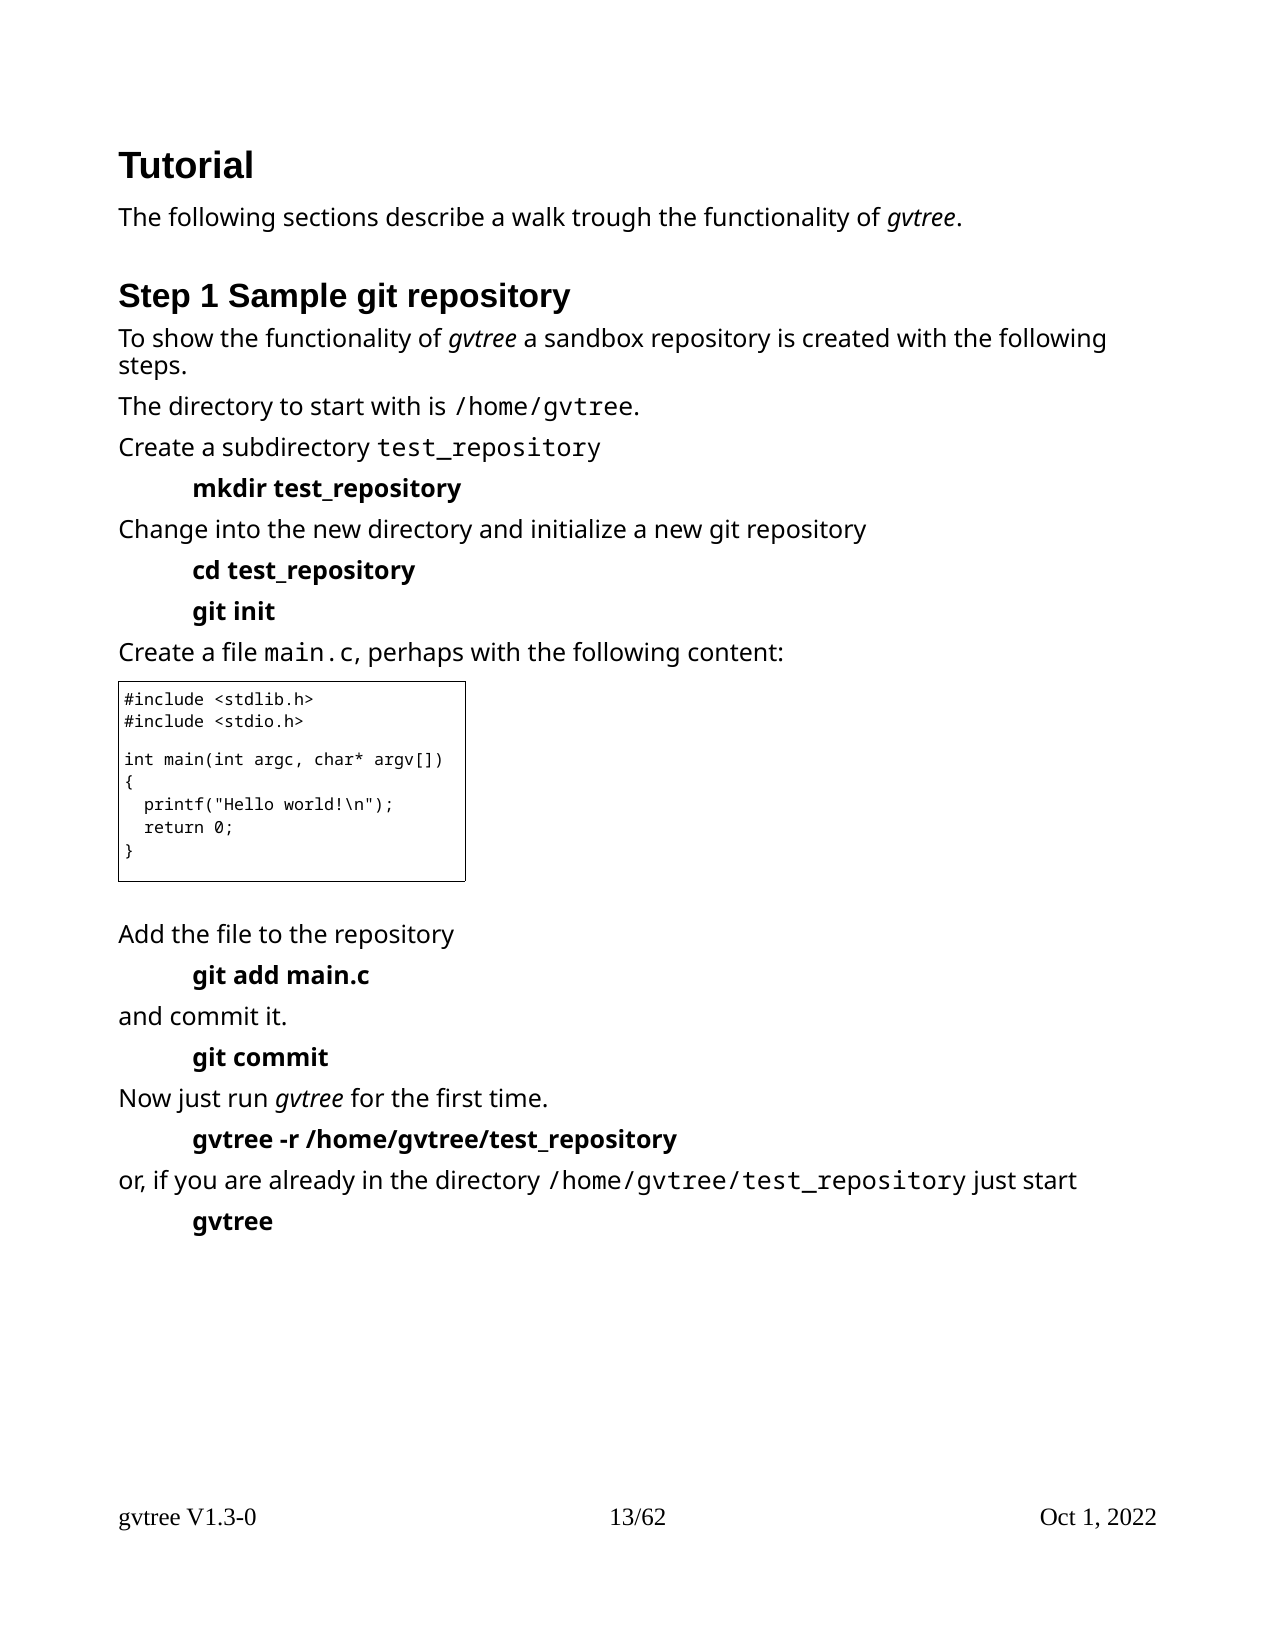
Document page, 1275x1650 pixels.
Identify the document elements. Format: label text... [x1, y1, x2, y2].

text Add the file to the repository [118, 922, 1157, 949]
text git commit [118, 1045, 1157, 1072]
table_header #include <stdlib.h> #include <stdio.h> int main(int argc, char* argv[]) { printf("Hello world!\n"); return 0; } [119, 682, 465, 881]
text gvtree -r /home/gvtree/test_repository [118, 1127, 1157, 1154]
text The following sections describe a walk trough the functionality of gvtree. [118, 199, 1157, 233]
text git add main.c [118, 963, 1157, 990]
text Create a file main.c, perhaps with the following content: [118, 640, 1157, 667]
text and commit it. [118, 1004, 1157, 1031]
text or, if you are already in the directory /home/gvtree/test_repository just start [118, 1168, 1157, 1195]
text The directory to start with is /home/gvtree. [118, 394, 1157, 421]
text Now just run gvtree for the first time. [118, 1086, 1157, 1113]
subtitle Step 1 Sample git repository [118, 276, 1157, 314]
text Create a subdirectory test_repository [118, 435, 1157, 462]
text gvtree [118, 1209, 1157, 1236]
text mkdir test_repository [118, 476, 1157, 503]
text git init [118, 599, 1157, 626]
text cd test_repository [118, 558, 1157, 585]
text To show the functionality of gvtree a sandbox repository is created with the following steps. [118, 327, 1157, 379]
subtitle Tutorial [118, 143, 1157, 187]
text Change into the new directory and initialize a new git repository [118, 517, 1157, 544]
